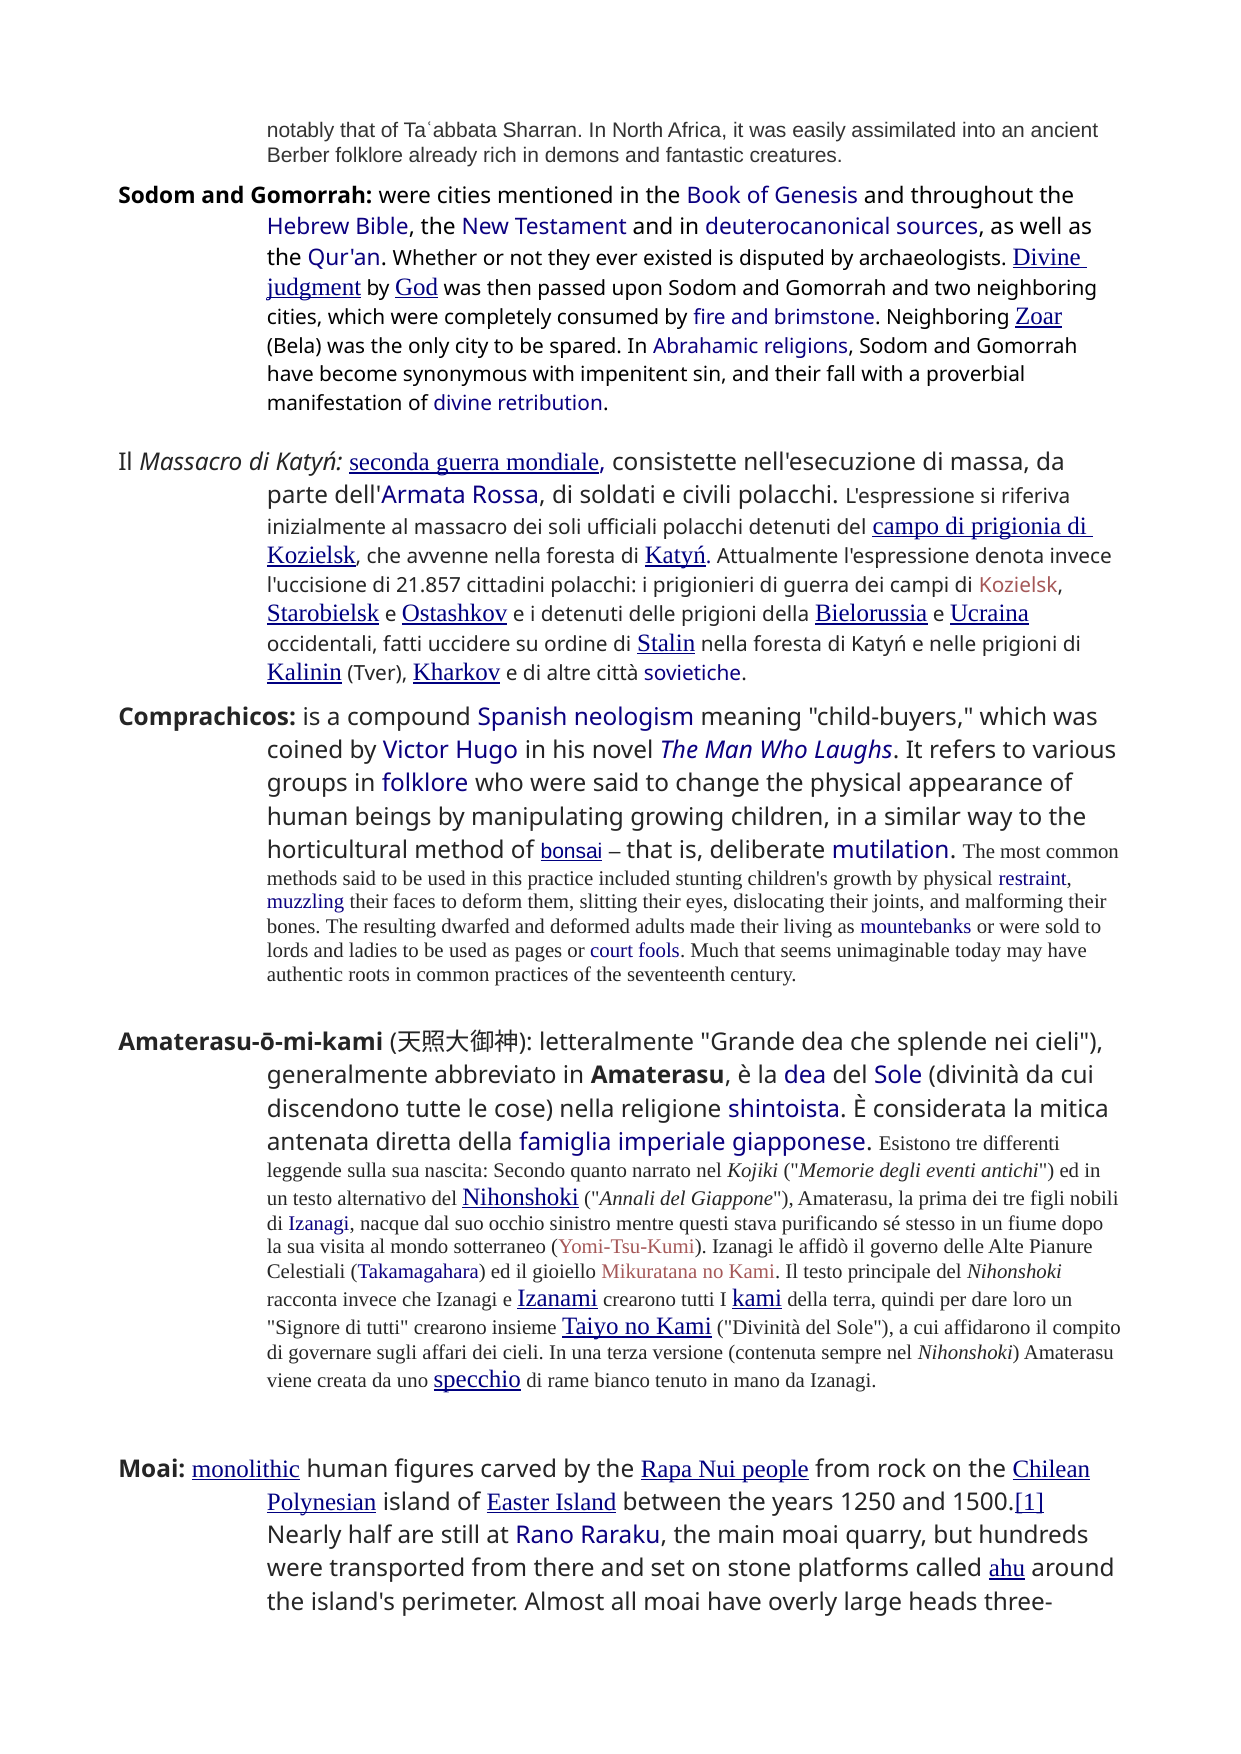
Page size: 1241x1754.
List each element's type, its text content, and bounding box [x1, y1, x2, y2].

text Il Massacro di Katyń: seconda guerra mondiale, consistette nell'esecuzione di massa, da parte dell'Armata Rossa, di soldati e civili polacchi. L'espressione si riferiva inizialmente al massacro dei soli ufficiali polacchi detenuti del campo di prigionia di Kozielsk, che avvenne nella foresta di Katyń. Attualmente l'espressione denota invece l'uccisione di 21.857 cittadini polacchi: i prigionieri di guerra dei campi di Kozielsk, Starobielsk e Ostashkov e i detenuti delle prigioni della Bielorussia e Ucraina occidentali, fatti uccidere su ordine di Stalin nella foresta di Katyń e nelle prigioni di Kalinin (Tver), Kharkov e di altre città sovietiche. [118, 444, 1122, 687]
text notably that of Taʿabbata Sharran. In North Africa, it was easily assimilated into an ancient Berber folklore already rich in demons and fantastic creatures. [118, 118, 1122, 166]
text Comprachicos: is a compound Spanish neologism meaning "child-buyers," which was coined by Victor Hugo in his novel The Man Who Laughs. It refers to various groups in folklore who were said to change the physical appearance of human beings by manipulating growing children, in a similar way to the horticultural method of bonsai – that is, deliberate mutilation. The most common methods said to be used in this practice included stunting children's growth by physical restraint, muzzling their faces to deform them, slitting their eyes, dislocating their joints, and malforming their bones. The resulting dwarfed and deformed adults made their living as mountebanks or were sold to lords and ladies to be used as pages or court fools. Much that seems unimaginable today may have authentic roots in common practices of the seventeenth century. [118, 699, 1122, 986]
text Sodom and Gomorrah: were cities mentioned in the Book of Genesis and throughout the Hebrew Bible, the New Testament and in deuterocanonical sources, as well as the Qur'an. Whether or not they ever existed is disputed by archaeologists. Divine judgment by God was then passed upon Sodom and Gomorrah and two neighboring cities, which were completely consumed by fire and brimstone. Neighboring Zoar (Bela) was the only city to be spared. In Abrahamic religions, Sodom and Gomorrah have become synonymous with impenitent sin, and their fall with a proverbial manifestation of divine retribution. [118, 179, 1122, 416]
text Amaterasu-ō-mi-kami (天照大御神): letteralmente "Grande dea che splende nei cieli"), generalmente abbreviato in Amaterasu, è la dea del Sole (divinità da cui discendono tutte le cose) nella religione shintoista. È considerata la mitica antenata diretta della famiglia imperiale giapponese. Esistono tre differenti leggende sulla sua nascita: Secondo quanto narrato nel Kojiki ("Memorie degli eventi antichi") ed in un testo alternativo del Nihonshoki ("Annali del Giappone"), Amaterasu, la prima dei tre figli nobili di Izanagi, nacque dal suo occhio sinistro mentre questi stava purificando sé stesso in un fiume dopo la sua visita al mondo sotterraneo (Yomi-Tsu-Kumi). Izanagi le affidò il governo delle Alte Pianure Celestiali (Takamagahara) ed il gioiello Mikuratana no Kami. Il testo principale del Nihonshoki racconta invece che Izanagi e Izanami crearono tutti I kami della terra, quindi per dare loro un "Signore di tutti" crearono insieme Taiyo no Kami ("Divinità del Sole"), a cui affidarono il compito di governare sugli affari dei cieli. In una terza versione (contenuta sempre nel Nihonshoki) Amaterasu viene creata da uno specchio di rame bianco tenuto in mano da Izanagi. [118, 1022, 1122, 1393]
text Moai: monolithic human figures carved by the Rapa Nui people from rock on the Chilean Polynesian island of Easter Island between the years 1250 and 1500.[1] Nearly half are still at Rano Raraku, the main moai quarry, but hundreds were transported from there and set on stone platforms called ahu around the island's perimeter. Almost all moai have overly large heads three- [118, 1451, 1122, 1617]
